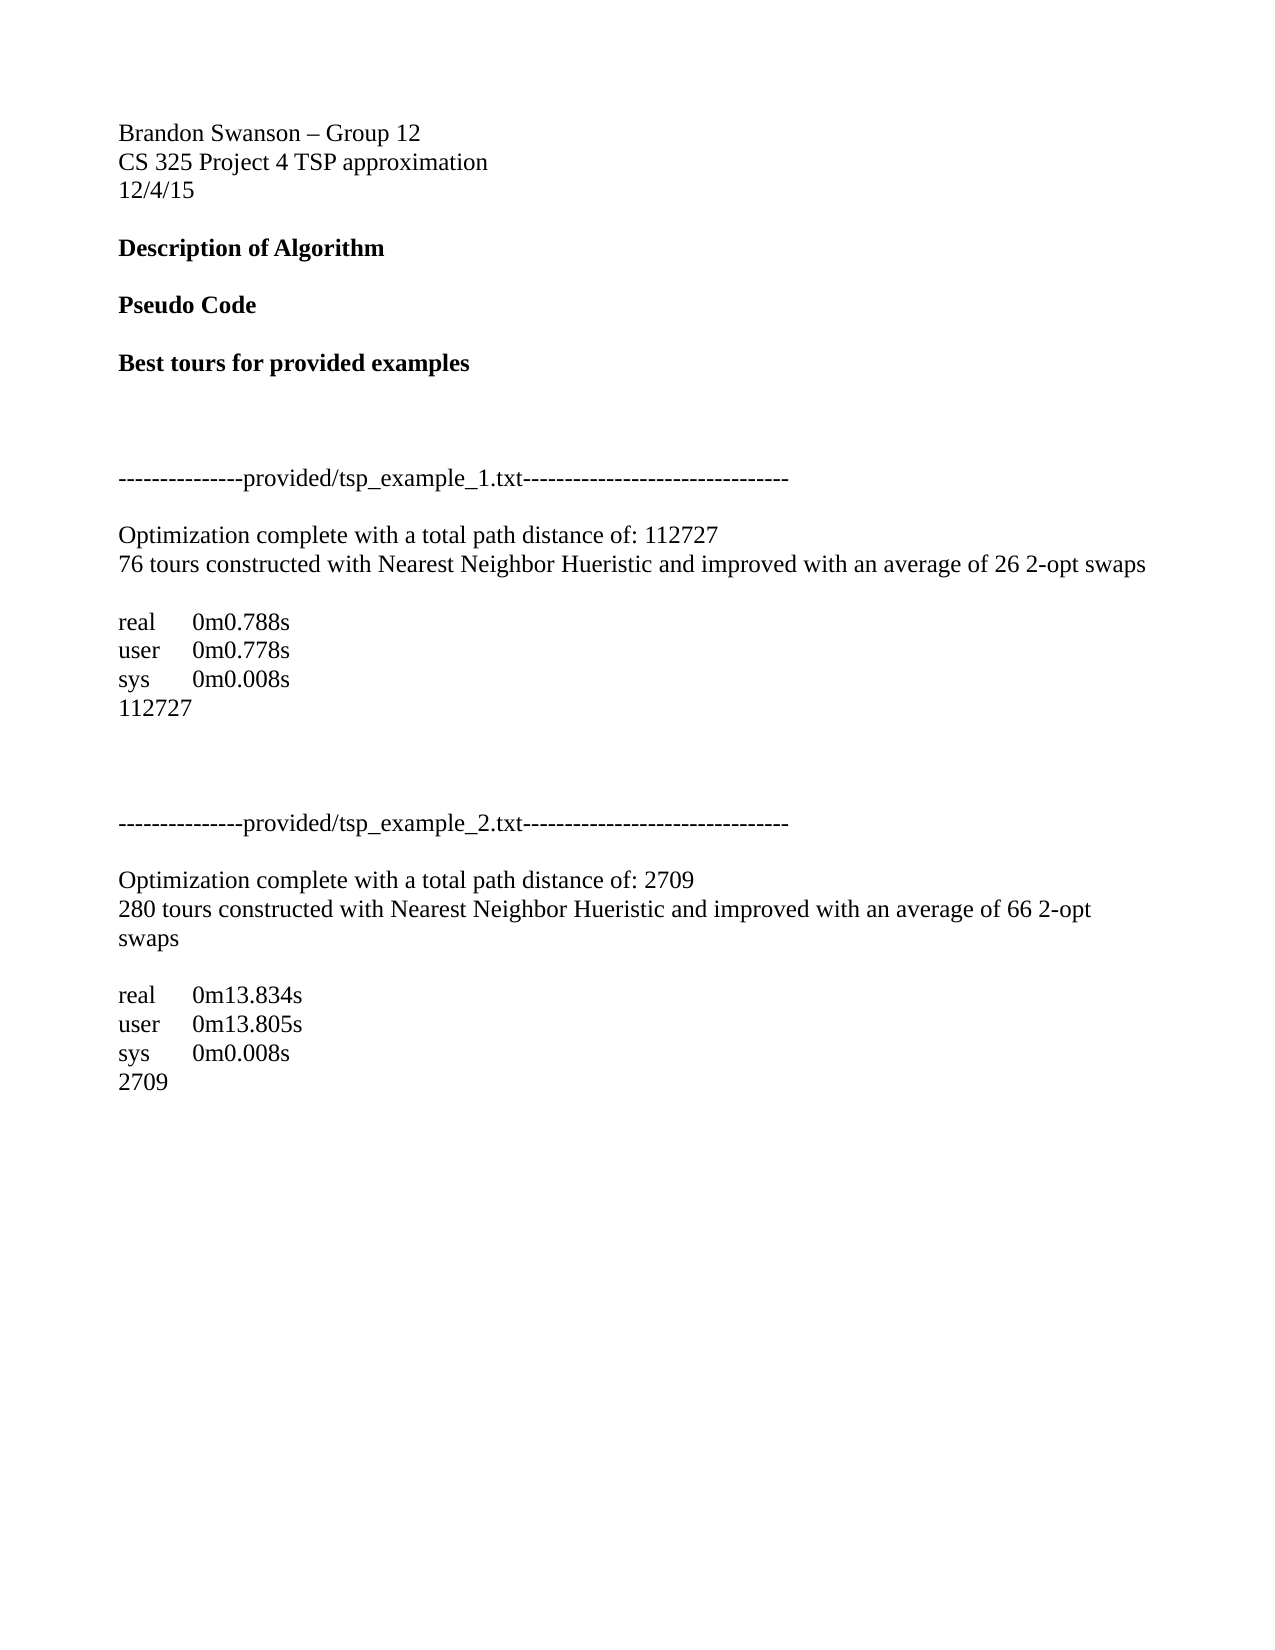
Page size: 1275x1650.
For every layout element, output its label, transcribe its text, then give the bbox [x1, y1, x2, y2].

text user 0m13.805s [118, 1009, 1157, 1038]
text 2709 [118, 1067, 1157, 1096]
text Description of Algorithm [118, 233, 1157, 262]
text real 0m13.834s [118, 981, 1157, 1009]
text sys 0m0.008s [118, 664, 1157, 693]
text 112727 [118, 693, 1157, 722]
text real 0m0.788s [118, 607, 1157, 636]
text Pseudo Code [118, 291, 1157, 319]
text CS 325 Project 4 TSP approximation [118, 147, 1157, 176]
text 12/4/15 [118, 176, 1157, 204]
text user 0m0.778s [118, 636, 1157, 664]
text ---------------provided/tsp_example_2.txt-------------------------------- [118, 808, 1157, 837]
text 76 tours constructed with Nearest Neighbor Hueristic and improved with an average of 26 2-opt swaps [118, 549, 1157, 578]
text sys 0m0.008s [118, 1038, 1157, 1067]
text Optimization complete with a total path distance of: 2709 [118, 866, 1157, 894]
text 280 tours constructed with Nearest Neighbor Hueristic and improved with an average of 66 2-opt swaps [118, 894, 1157, 952]
text Optimization complete with a total path distance of: 112727 [118, 521, 1157, 549]
text Brandon Swanson – Group 12 [118, 118, 1157, 147]
text Best tours for provided examples [118, 348, 1157, 377]
text ---------------provided/tsp_example_1.txt-------------------------------- [118, 463, 1157, 492]
